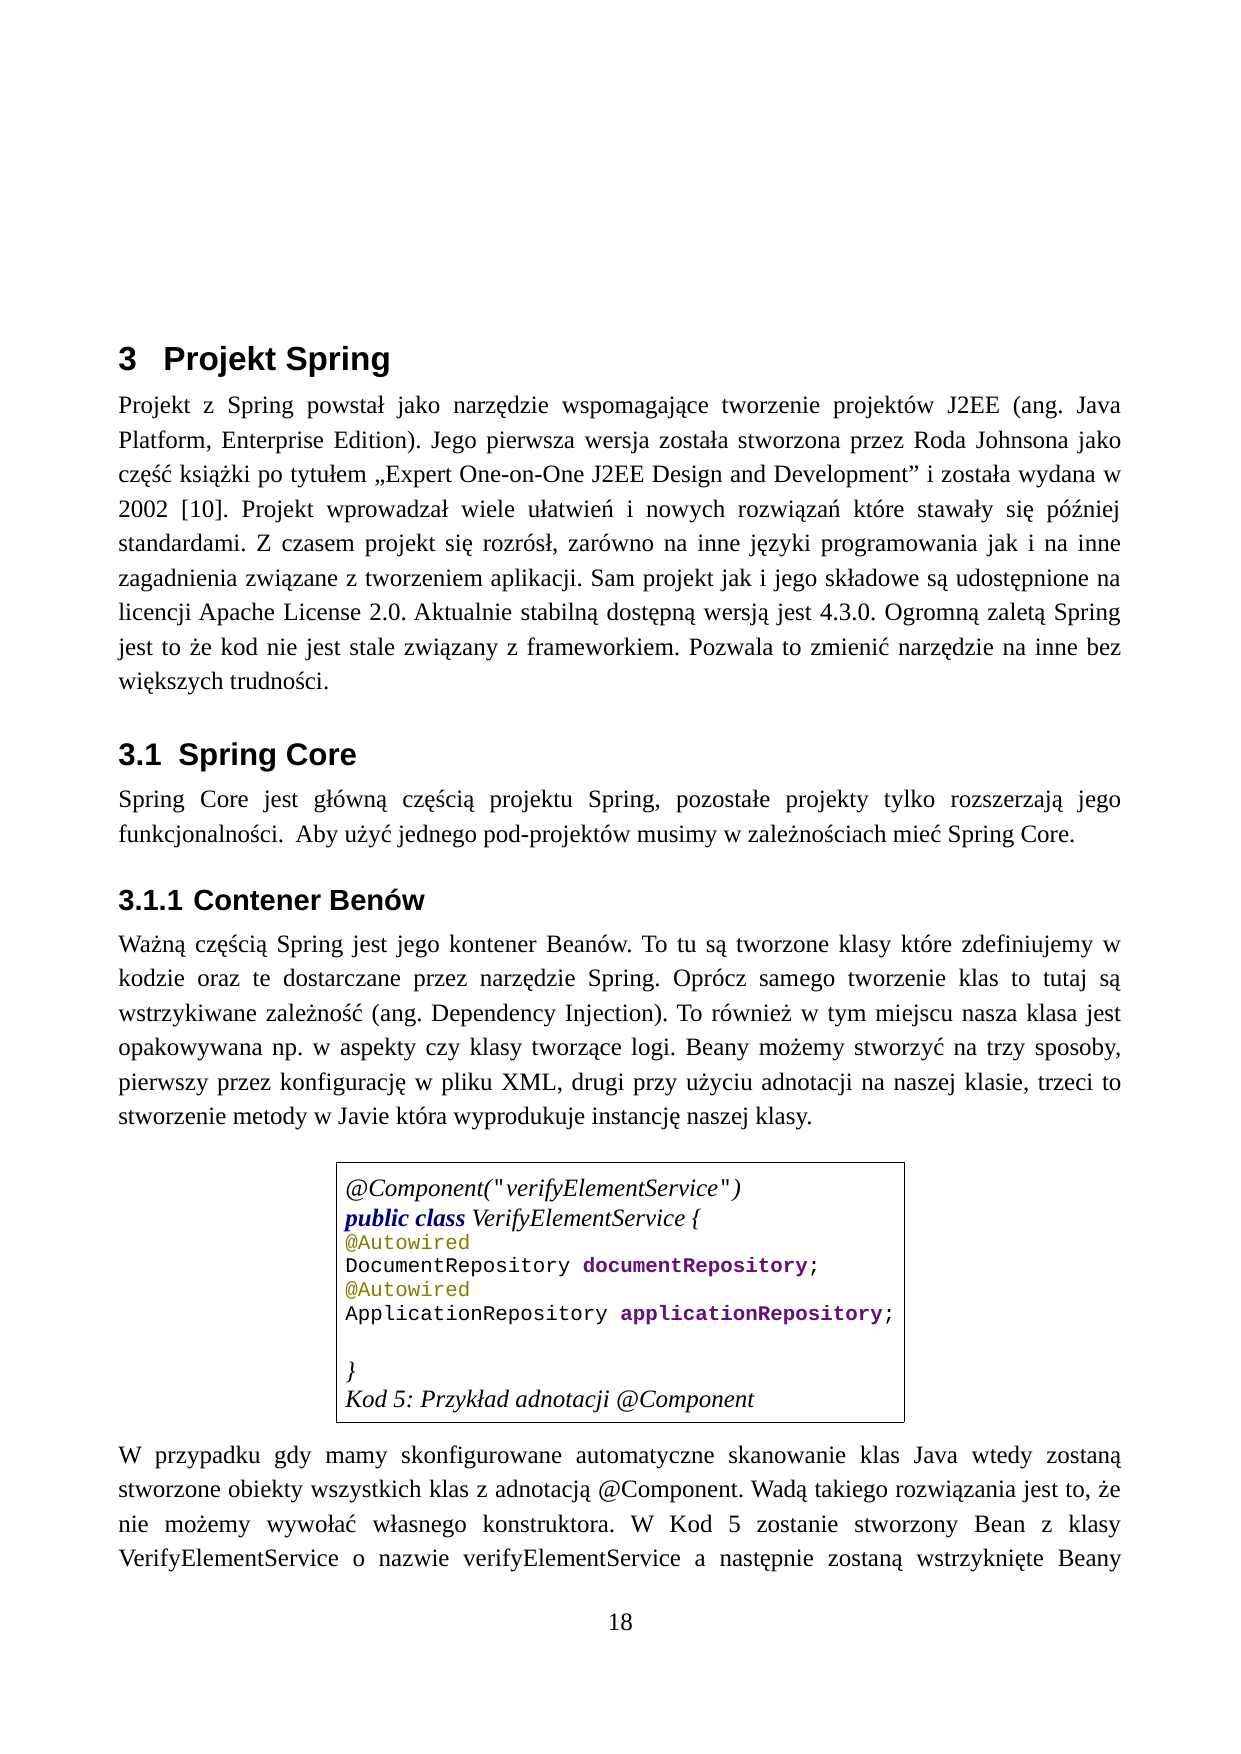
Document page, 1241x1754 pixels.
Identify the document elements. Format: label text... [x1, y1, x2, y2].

subtitle Spring Core [118, 736, 1122, 772]
text @Autowired [345, 1232, 895, 1255]
text DocumentRepository documentRepository; [345, 1255, 895, 1279]
text W przypadku gdy mamy skonfigurowane automatyczne skanowanie klas Java wtedy zostaną stworzone obiekty wszystkich klas z adnotacją @Component. Wadą takiego rozwiązania jest to, że nie możemy wywołać własnego konstruktora. W Kod 5 zostanie stworzony Bean z klasy VerifyElementService o nazwie verifyElementService a następnie zostaną wstrzyknięte Beany [118, 1150, 1122, 1572]
subtitle Projekt Spring [118, 339, 1122, 378]
text Ważną częścią Spring jest jego kontener Beanów. To tu są tworzone klasy które zdefiniujemy w kodzie oraz te dostarczane przez narzędzie Spring. Oprócz samego tworzenie klas to tutaj są wstrzykiwane zależność (ang. Dependency Injection). To również w tym miejscu nasza klasa jest opakowywana np. w aspekty czy klasy tworzące logi. Beany możemy stworzyć na trzy sposoby, pierwszy przez konfigurację w pliku XML, drugi przy użyciu adnotacji na naszej klasie, trzeci to stworzenie metody w Javie która wyprodukuje instancję naszej klasy. [118, 929, 1122, 1130]
text } [345, 1356, 895, 1384]
text @Component("verifyElementService") [345, 1171, 895, 1203]
text Kod 5: Przykład adnotacji @Component [345, 1384, 895, 1413]
text public class VerifyElementService { [345, 1203, 895, 1232]
text @Autowired [345, 1279, 895, 1303]
text Spring Core jest główną częścią projektu Spring, pozostałe projekty tylko rozszerzają jego funkcjonalności. Aby użyć jednego pod-projektów musimy w zależnościach mieć Spring Core. [118, 784, 1122, 848]
text Projekt z Spring powstał jako narzędzie wspomagające tworzenie projektów J2EE (ang. Java Platform, Enterprise Edition). Jego pierwsza wersja została stworzona przez Roda Johnsona jako część książki po tytułem „Expert One-on-One J2EE Design and Development” i została wydana w 2002 [10]. Projekt wprowadzał wiele ułatwień i nowych rozwiązań które stawały się później standardami. Z czasem projekt się rozrósł, zarówno na inne języki programowania jak i na inne zagadnienia związane z tworzeniem aplikacji. Sam projekt jak i jego składowe są udostępnione na licencji Apache License 2.0. Aktualnie stabilną dostępną wersją jest 4.3.0. Ogromną zaletą Spring jest to że kod nie jest stale związany z frameworkiem. Pozwala to zmienić narzędzie na inne bez większych trudności. [118, 390, 1122, 695]
subtitle Contener Benów [118, 883, 1122, 916]
text ApplicationRepository applicationRepository; [345, 1303, 895, 1326]
